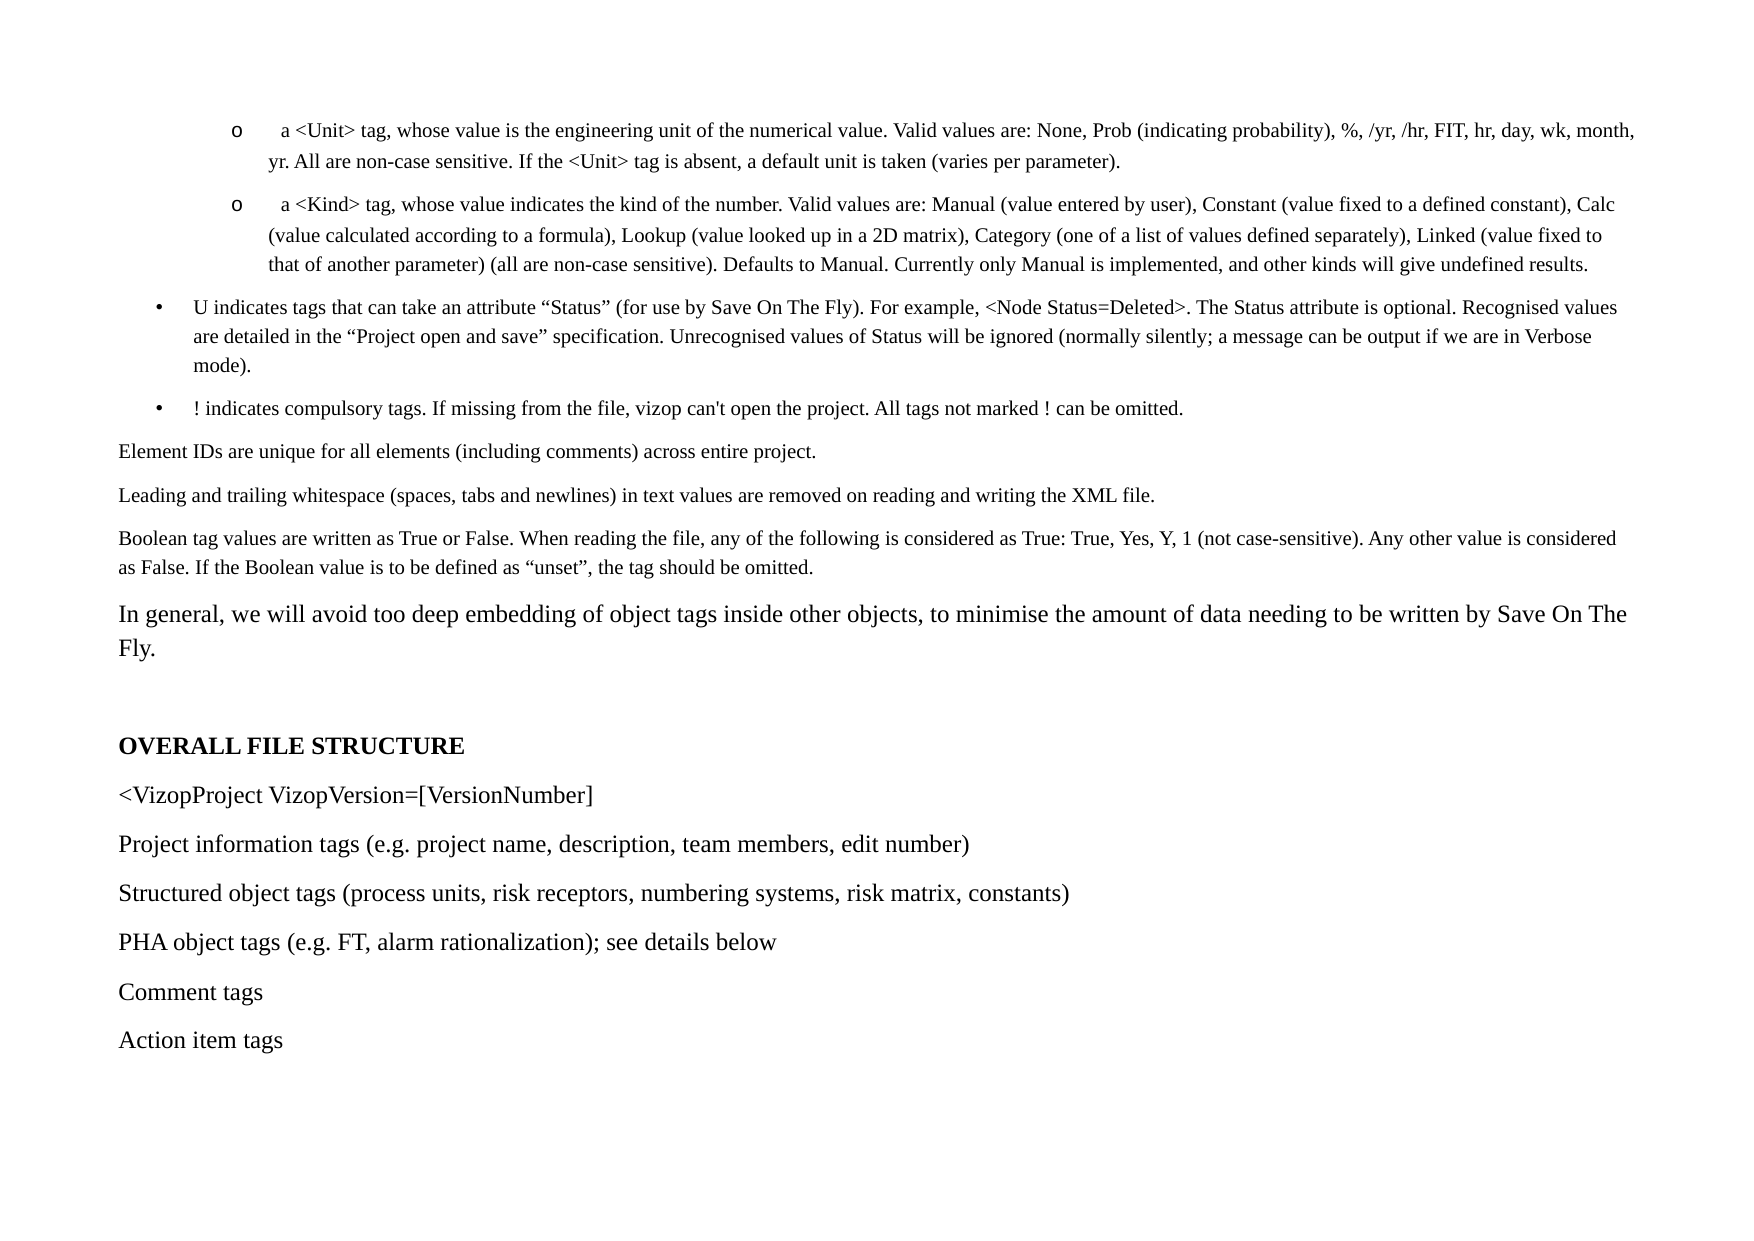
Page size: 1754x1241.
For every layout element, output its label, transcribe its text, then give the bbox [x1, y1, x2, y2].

text In general, we will avoid too deep embedding of object tags inside other objects, to minimise the amount of data needing to be written by Save On The Fly. [118, 599, 1636, 662]
text Project information tags (e.g. project name, description, team members, edit number) [118, 829, 1636, 858]
text o a <Kind> tag, whose value indicates the kind of the number. Valid values are: Manual (value entered by user), Constant (value fixed to a defined constant), Calc (value calculated according to a formula), Lookup (value looked up in a 2D matrix), Category (one of a list of values defined separately), Linked (value fixed to that of another parameter) (all are non-case sensitive). Defaults to Manual. Currently only Manual is implemented, and other kinds will give undefined results. [231, 192, 1636, 276]
text <VizopProject VizopVersion=[VersionNumber] [118, 780, 1636, 809]
text Comment tags [118, 977, 1636, 1005]
text Element IDs are unique for all elements (including comments) across entire project. [118, 439, 1636, 463]
text o a <Unit> tag, whose value is the engineering unit of the numerical value. Valid values are: None, Prob (indicating probability), %, /yr, /hr, FIT, hr, day, wk, month, yr. All are non-case sensitive. If the <Unit> tag is absent, a default unit is taken (varies per parameter). [231, 118, 1636, 173]
text Structured object tags (process units, risk receptors, numbering systems, risk matrix, constants) [118, 878, 1636, 907]
text Boolean tag values are written as True or False. When reading the file, any of the following is considered as True: True, Yes, Y, 1 (not case-sensitive). Any other value is considered as False. If the Boolean value is to be defined as “unset”, the tag should be omitted. [118, 526, 1636, 579]
text OVERALL FILE STRUCTURE [118, 731, 1636, 760]
list U indicates tags that can take an attribute “Status” (for use by Save On The Fly). For example, <Node Status=Deleted>. The Status attribute is optional. Recognised values are detailed in the “Project open and save” specification. Unrecognised values of Status will be ignored (normally silently; a message can be output if we are in Verbose mode). [156, 295, 1636, 377]
text Action item tags [118, 1026, 1636, 1054]
list ! indicates compulsory tags. If missing from the file, vizop can't open the project. All tags not marked ! can be omitted. [156, 396, 1636, 420]
text Leading and trailing whitespace (spaces, tabs and newlines) in text values are removed on reading and writing the XML file. [118, 483, 1636, 507]
text PHA object tags (e.g. FT, alarm rationalization); see details below [118, 927, 1636, 956]
